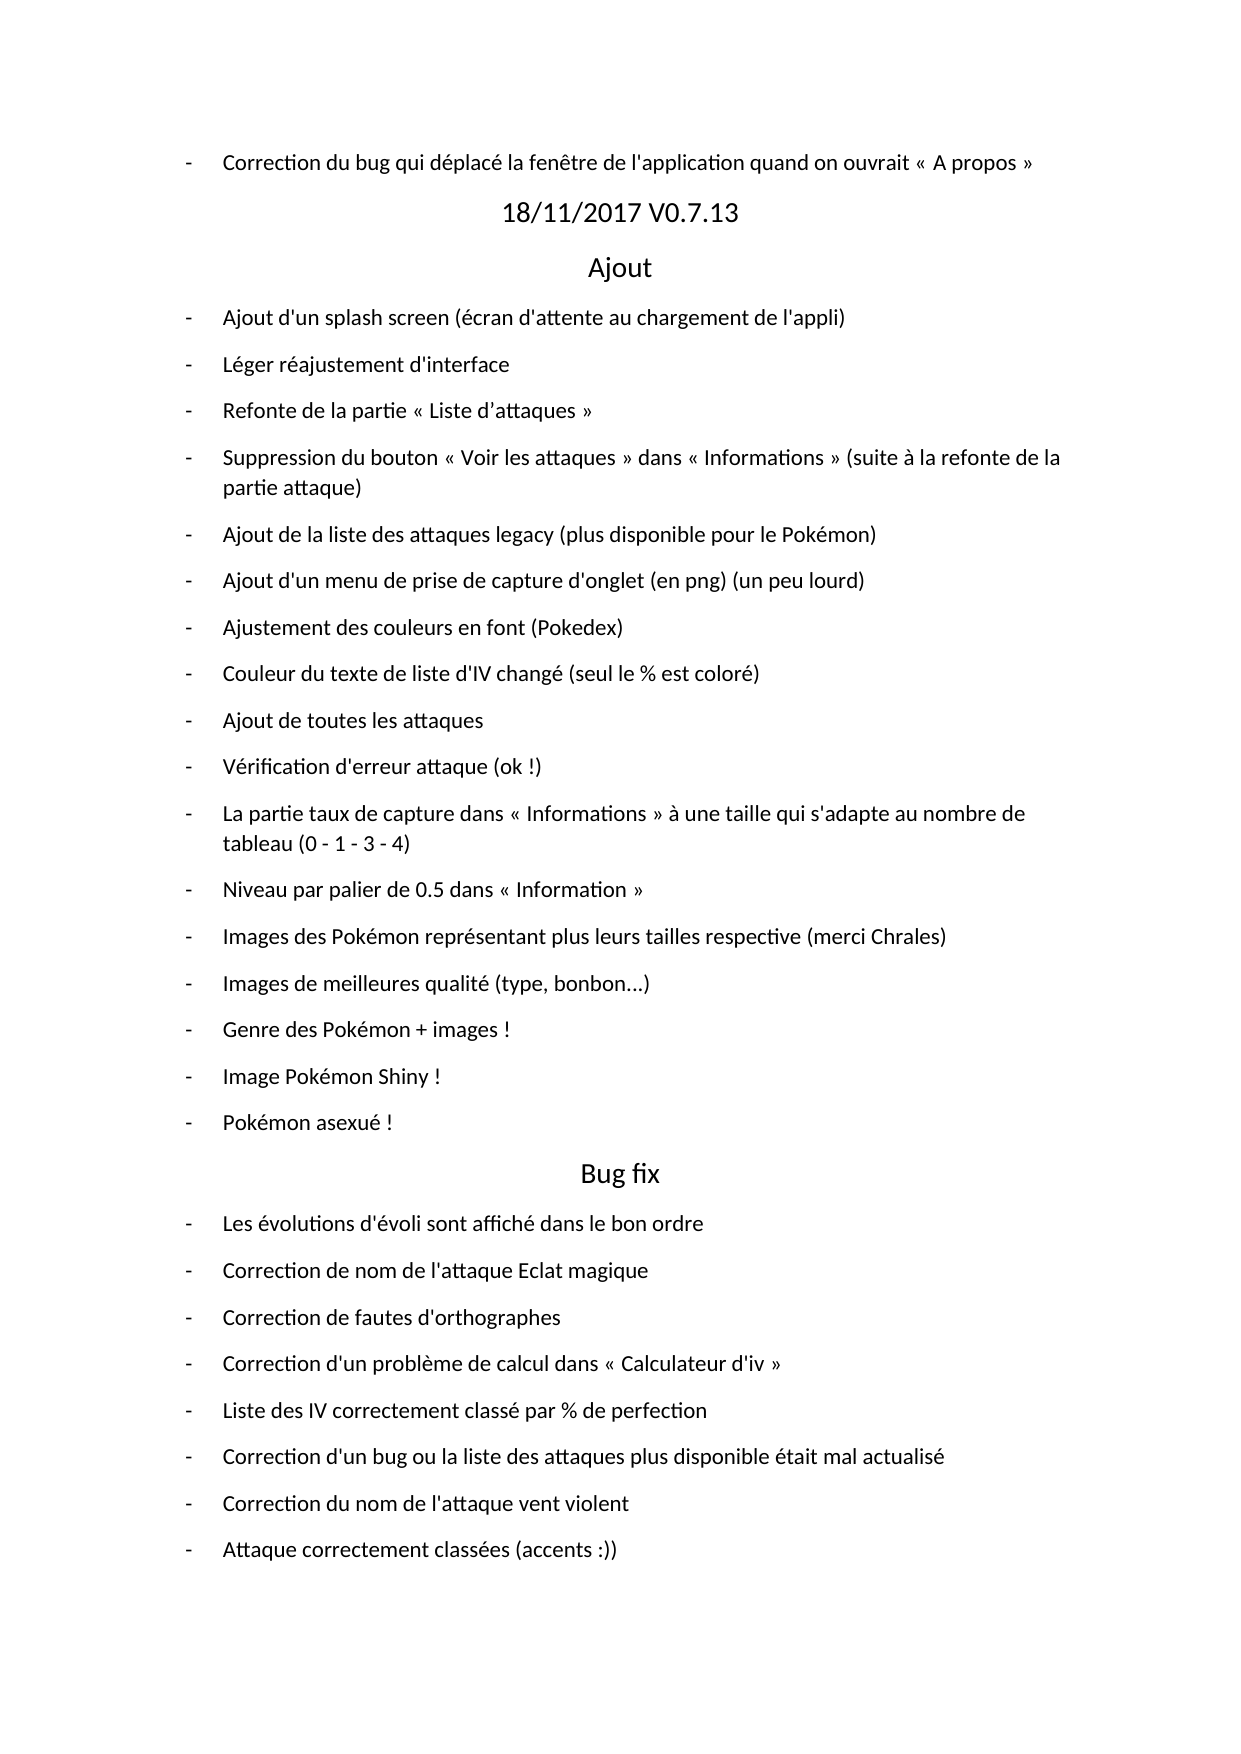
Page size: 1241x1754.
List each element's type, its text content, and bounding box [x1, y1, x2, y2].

list Correction de fautes d'orthographes [185, 1303, 1093, 1331]
list Correction du bug qui déplacé la fenêtre de l'application quand on ouvrait « A propos » [185, 148, 1093, 176]
list Correction d'un bug ou la liste des attaques plus disponible était mal actualisé [185, 1442, 1093, 1470]
list Image Pokémon Shiny ! [185, 1062, 1093, 1090]
list Images des Pokémon représentant plus leurs tailles respective (merci Chrales) [185, 922, 1093, 950]
list Ajout de toutes les attaques [185, 706, 1093, 734]
list Ajout de la liste des attaques legacy (plus disponible pour le Pokémon) [185, 520, 1093, 548]
list Couleur du texte de liste d'IV changé (seul le % est coloré) [185, 659, 1093, 687]
list Ajout d'un splash screen (écran d'attente au chargement de l'appli) [185, 303, 1093, 332]
list Correction de nom de l'attaque Eclat magique [185, 1256, 1093, 1284]
list Léger réajustement d'interface [185, 350, 1093, 378]
text Ajout [148, 249, 1093, 284]
list La partie taux de capture dans « Informations » à une taille qui s'adapte au nombre de tableau (0 - 1 - 3 - 4) [185, 799, 1093, 857]
list Refonte de la partie « Liste d’attaques » [185, 397, 1093, 425]
text 18/11/2017 V0.7.13 [148, 194, 1093, 230]
list Ajustement des couleurs en font (Pokedex) [185, 613, 1093, 641]
list Correction du nom de l'attaque vent violent [185, 1489, 1093, 1517]
list Genre des Pokémon + images ! [185, 1015, 1093, 1043]
list Vérification d'erreur attaque (ok !) [185, 752, 1093, 781]
list Niveau par palier de 0.5 dans « Information » [185, 876, 1093, 903]
list Correction d'un problème de calcul dans « Calculateur d'iv » [185, 1349, 1093, 1377]
list Les évolutions d'évoli sont affiché dans le bon ordre [185, 1209, 1093, 1238]
list Liste des IV correctement classé par % de perfection [185, 1396, 1093, 1424]
list Attaque correctement classées (accents :)) [185, 1536, 1093, 1563]
list Pokémon asexué ! [185, 1108, 1093, 1136]
list Ajout d'un menu de prise de capture d'onglet (en png) (un peu lourd) [185, 566, 1093, 594]
list Suppression du bouton « Voir les attaques » dans « Informations » (suite à la refonte de la partie attaque) [185, 443, 1093, 501]
list Images de meilleures qualité (type, bonbon...) [185, 969, 1093, 997]
text Bug fix [148, 1155, 1093, 1191]
